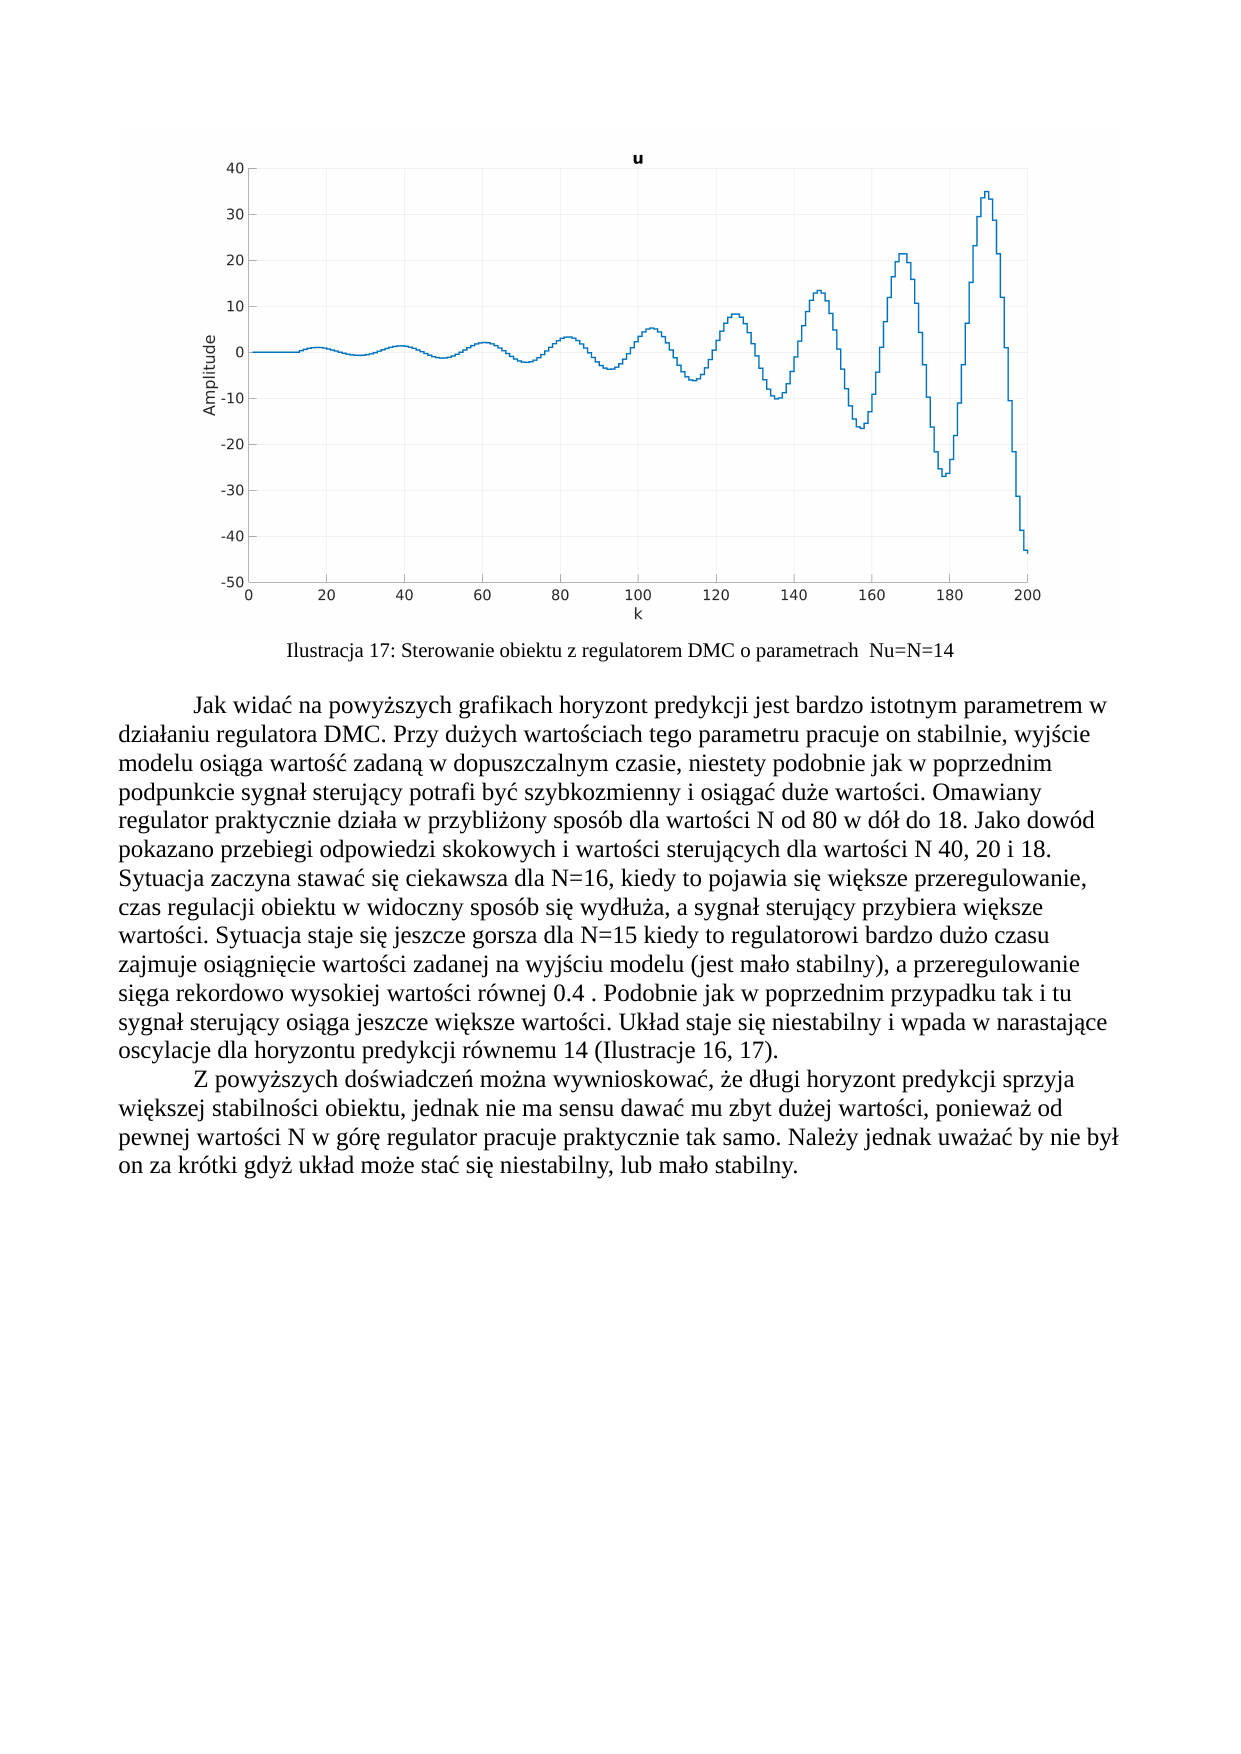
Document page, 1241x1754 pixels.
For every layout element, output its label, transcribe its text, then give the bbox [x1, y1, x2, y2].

picture [118, 130, 1123, 638]
text Ilustracja 17: Sterowanie obiektu z regulatorem DMC o parametrach Nu=N=14 [118, 638, 1122, 662]
text Z powyższych doświadczeń można wywnioskować, że długi horyzont predykcji sprzyja większej stabilności obiektu, jednak nie ma sensu dawać mu zbyt dużej wartości, ponieważ od pewnej wartości N w górę regulator pracuje praktycznie tak samo. Należy jednak uważać by nie był on za krótki gdyż układ może stać się niestabilny, lub mało stabilny. [118, 1064, 1122, 1179]
text Jak widać na powyższych grafikach horyzont predykcji jest bardzo istotnym parametrem w działaniu regulatora DMC. Przy dużych wartościach tego parametru pracuje on stabilnie, wyjście modelu osiąga wartość zadaną w dopuszczalnym czasie, niestety podobnie jak w poprzednim podpunkcie sygnał sterujący potrafi być szybkozmienny i osiągać duże wartości. Omawiany regulator praktycznie działa w przybliżony sposób dla wartości N od 80 w dół do 18. Jako dowód pokazano przebiegi odpowiedzi skokowych i wartości sterujących dla wartości N 40, 20 i 18. Sytuacja zaczyna stawać się ciekawsza dla N=16, kiedy to pojawia się większe przeregulowanie, czas regulacji obiektu w widoczny sposób się wydłuża, a sygnał sterujący przybiera większe wartości. Sytuacja staje się jeszcze gorsza dla N=15 kiedy to regulatorowi bardzo dużo czasu zajmuje osiągnięcie wartości zadanej na wyjściu modelu (jest mało stabilny), a przeregulowanie sięga rekordowo wysokiej wartości równej 0.4 . Podobnie jak w poprzednim przypadku tak i tu sygnał sterujący osiąga jeszcze większe wartości. Układ staje się niestabilny i wpada w narastające oscylacje dla horyzontu predykcji równemu 14 (Ilustracje 16, 17). [118, 691, 1122, 1064]
